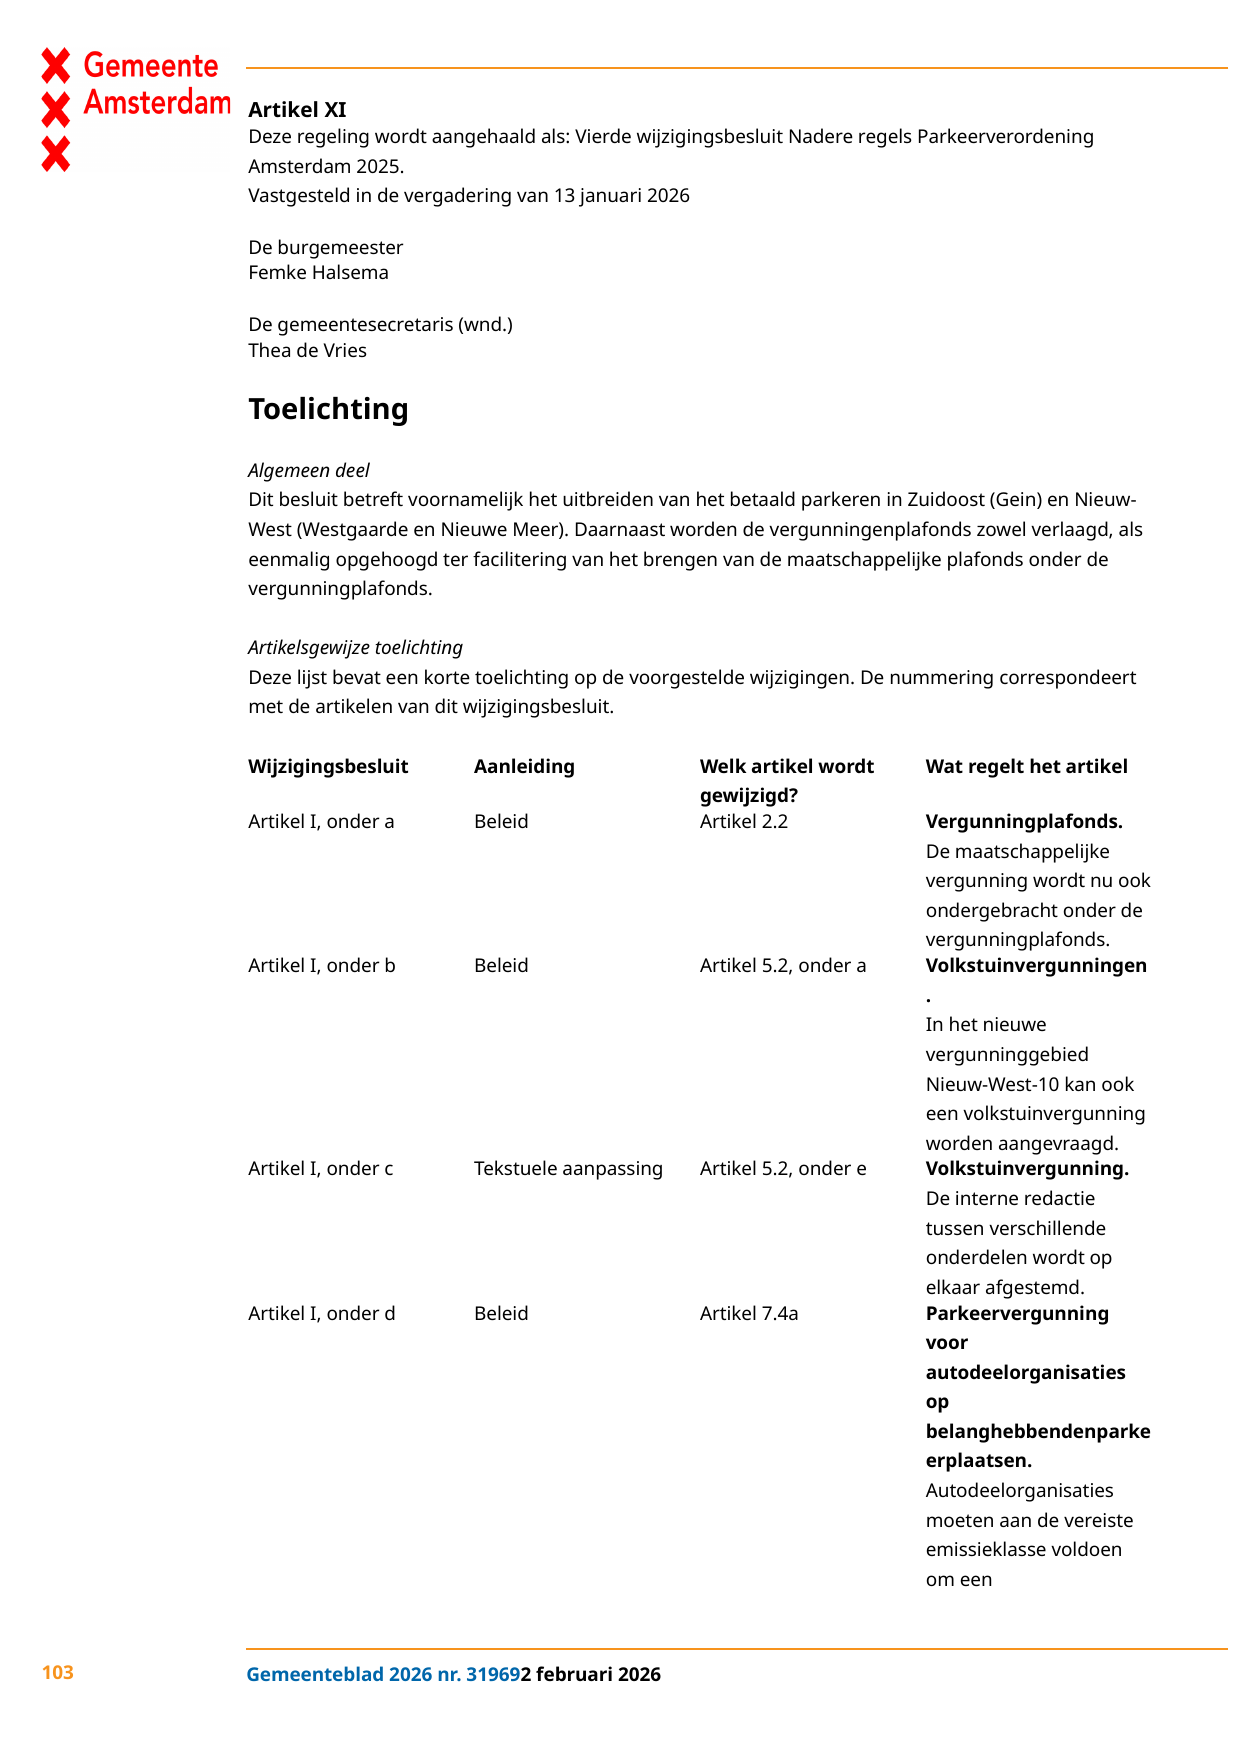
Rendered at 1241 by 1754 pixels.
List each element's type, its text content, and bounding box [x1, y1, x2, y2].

text Toelichting [248, 388, 1152, 428]
table_header Wijzigingsbesluit [248, 753, 474, 808]
table_cell Parkeervergunning voor autodeelorganisaties op belanghebbendenparkeerplaatsen. Autodeelorganisaties moeten aan de vereiste emissieklasse voldoen om een [926, 1300, 1152, 1592]
text Algemeen deel [248, 457, 1152, 483]
picture [41, 47, 231, 172]
table_cell Vergunningplafonds. De maatschappelijke vergunning wordt nu ook ondergebracht onder de vergunningplafonds. [926, 808, 1152, 952]
table_cell Artikel 5.2, onder a [700, 953, 926, 1156]
table_cell Artikel I, onder c [248, 1156, 474, 1300]
table_cell Artikel I, onder a [248, 808, 474, 952]
text Femke Halsema [248, 259, 1152, 285]
table_header Aanleiding [474, 753, 700, 808]
text Deze regeling wordt aangehaald als: Vierde wijzigingsbesluit Nadere regels Parkeerverordening Amsterdam 2025. [248, 123, 1152, 178]
table_header Welk artikel wordt gewijzigd? [700, 753, 926, 808]
table_cell Beleid [474, 953, 700, 1156]
table_cell Artikel I, onder d [248, 1300, 474, 1592]
table_cell Volkstuinvergunningen. In het nieuwe vergunninggebied Nieuw-West-10 kan ook een volkstuinvergunning worden aangevraagd. [926, 953, 1152, 1156]
text Artikelsgewijze toelichting [248, 634, 1152, 660]
table_cell Artikel I, onder b [248, 953, 474, 1156]
table_cell Artikel 5.2, onder e [700, 1156, 926, 1300]
table_header Wat regelt het artikel [926, 753, 1152, 808]
table_cell Beleid [474, 1300, 700, 1592]
text Deze lijst bevat een korte toelichting op de voorgestelde wijzigingen. De nummering correspondeert met de artikelen van dit wijzigingsbesluit. [248, 664, 1152, 719]
table_cell Tekstuele aanpassing [474, 1156, 700, 1300]
table_cell Beleid [474, 808, 700, 952]
table_cell Volkstuinvergunning. De interne redactie tussen verschillende onderdelen wordt op elkaar afgestemd. [926, 1156, 1152, 1300]
text Vastgesteld in de vergadering van 13 januari 2026 [248, 182, 1152, 208]
table_cell Artikel 2.2 [700, 808, 926, 952]
text De burgemeester [248, 234, 1152, 259]
text Thea de Vries [248, 337, 1152, 362]
text Dit besluit betreft voornamelijk het uitbreiden van het betaald parkeren in Zuidoost (Gein) en Nieuw-West (Westgaarde en Nieuwe Meer). Daarnaast worden de vergunningenplafonds zowel verlaagd, als eenmalig opgehoogd ter facilitering van het brengen van de maatschappelijke plafonds onder de vergunningplafonds. [248, 487, 1152, 601]
table_cell Artikel 7.4a [700, 1300, 926, 1592]
text Artikel XI [248, 95, 1152, 123]
text De gemeentesecretaris (wnd.) [248, 311, 1152, 337]
